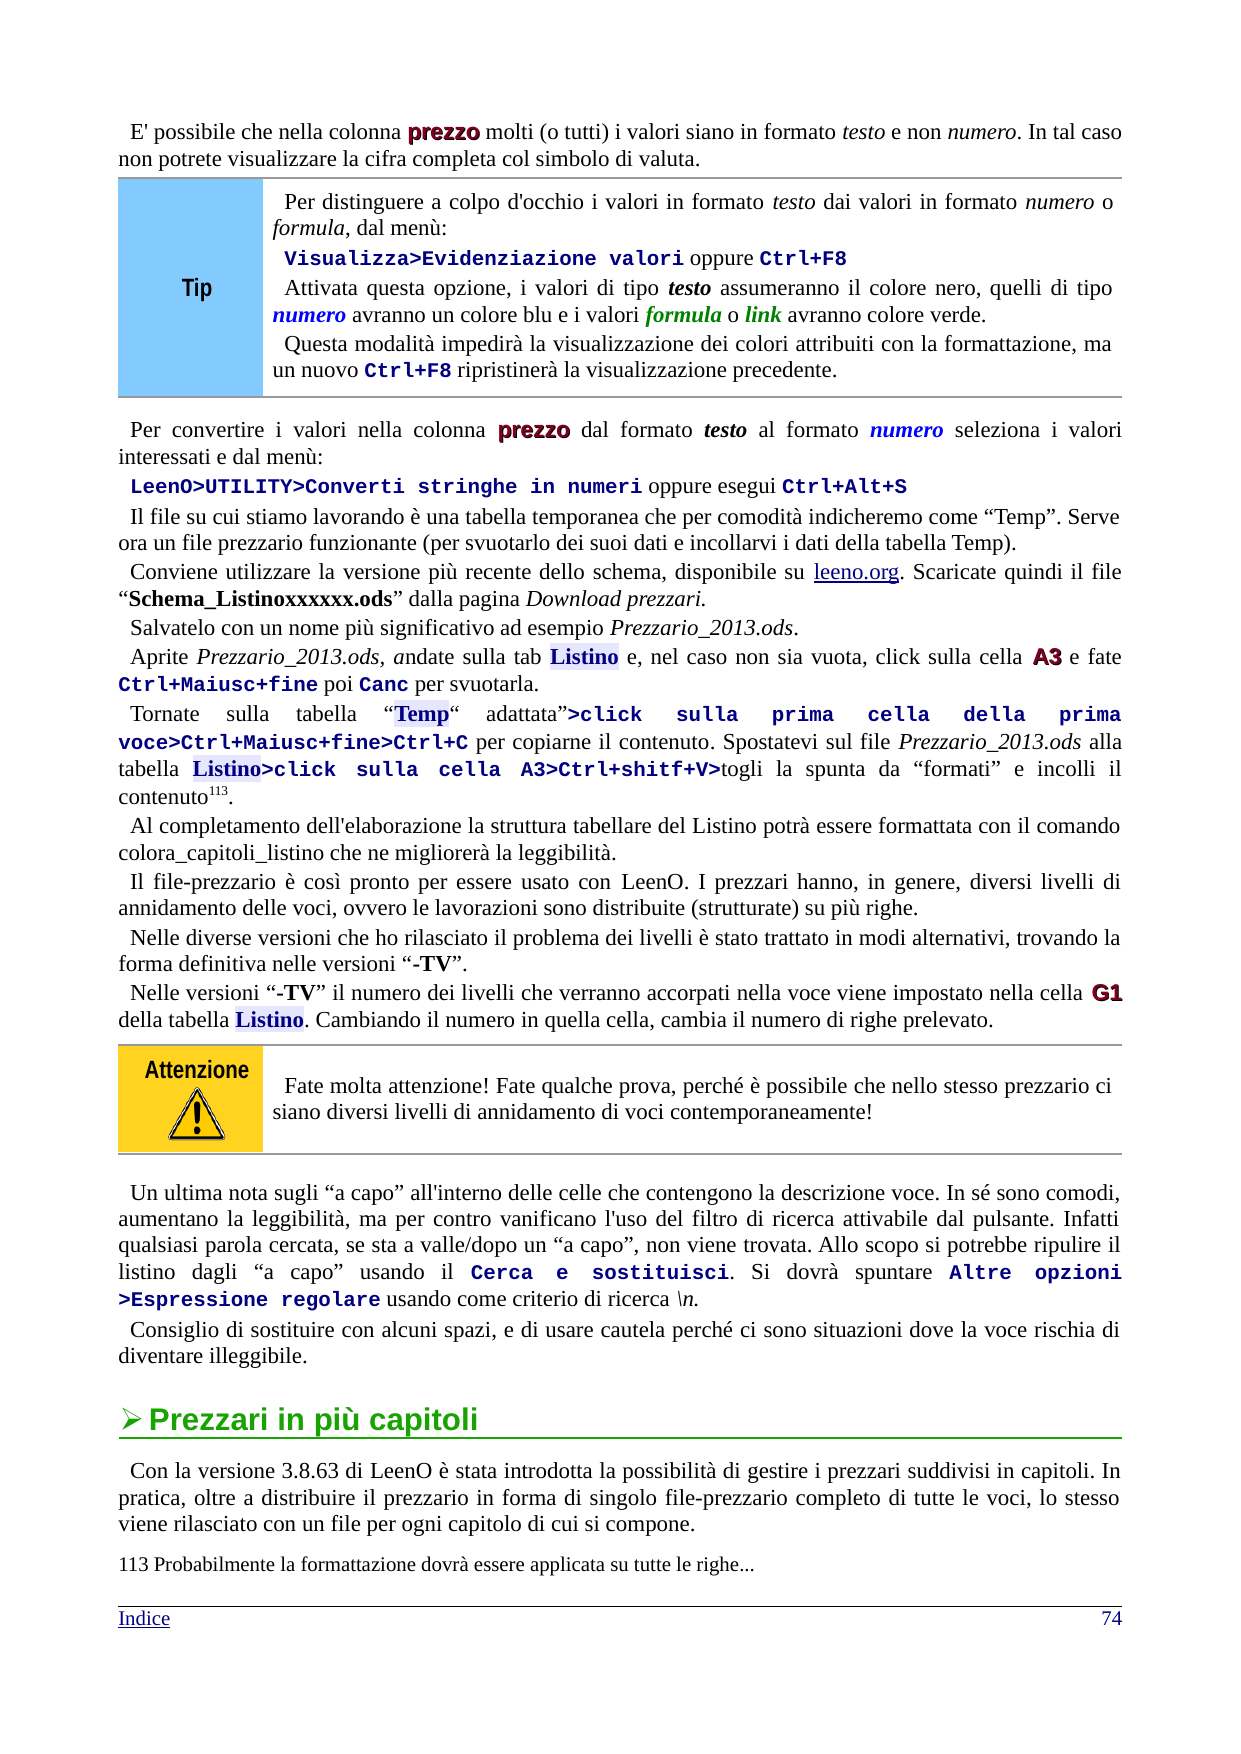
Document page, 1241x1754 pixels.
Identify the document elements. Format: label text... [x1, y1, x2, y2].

text Il file su cui stiamo lavorando è una tabella temporanea che per comodità indicheremo come “Temp”. Serve ora un file prezzario funzionante (per svuotarlo dei suoi dati e incollarvi i dati della tabella Temp). [118, 503, 1122, 555]
text Il file-prezzario è così pronto per essere usato con LeenO. I prezzari hanno, in genere, diversi livelli di annidamento delle voci, ovvero le lavorazioni sono distribuite (strutturate) su più righe. [118, 868, 1122, 921]
text Nelle diverse versioni che ho rilasciato il problema dei livelli è stato trattato in modi alternativi, trovando la forma definitiva nelle versioni “-TV”. [118, 923, 1122, 976]
table_header Per distinguere a colpo d'occhio i valori in formato testo dai valori in formato numero o formula, dal menù: Visualizza>Evidenziazione valori oppure Ctrl+F8 Attivata questa opzione, i valori di tipo testo assumeranno il colore nero, quelli di tipo numero avranno un colore blu e i valori formula o link avranno colore verde. Questa modalità impedirà la visualizzazione dei colori attribuiti con la formattazione, ma un nuovo Ctrl+F8 ripristinerà la visualizzazione precedente. [264, 179, 1122, 396]
text Consiglio di sostituire con alcuni spazi, e di usare cautela perché ci sono situazioni dove la voce rischia di diventare illeggibile. [118, 1316, 1122, 1369]
table_header Tip [118, 179, 263, 396]
text Per convertire i valori nella colonna prezzo dal formato testo al formato numero seleziona i valori interessati e dal menù: [118, 416, 1122, 469]
text Probabilmente la formattazione dovrà essere applicata su tutte le righe... [118, 1552, 1122, 1576]
text Con la versione 3.8.63 di LeenO è stata introdotta la possibilità di gestire i prezzari suddivisi in capitoli. In pratica, oltre a distribuire il prezzario in forma di singolo file-prezzario completo di tutte le voci, lo stesso viene rilasciato con un file per ogni capitolo di cui si compone. [118, 1458, 1122, 1537]
text Al completamento dell'elaborazione la struttura tabellare del Listino potrà essere formattata con il comando colora_capitoli_listino che ne migliorerà la leggibilità. [118, 812, 1122, 865]
text Conviene utilizzare la versione più recente dello schema, disponibile su leeno.org. Scaricate quindi il file “Schema_Listinoxxxxxx.ods” dalla pagina Download prezzari. [118, 558, 1122, 611]
table_header Fate molta attenzione! Fate qualche prova, perché è possibile che nello stesso prezzario ci siano diversi livelli di annidamento di voci contemporaneamente! [264, 1046, 1122, 1152]
text Tornate sulla tabella “Temp“ adattata”>click sulla prima cella della prima voce>Ctrl+Maiusc+fine>Ctrl+C per copiarne il contenuto. Spostatevi sul file Prezzario_2013.ods alla tabella Listino>click sulla cella A3>Ctrl+shitf+V>togli la spunta da “formati” e incolli il contenuto. [118, 700, 1122, 809]
text Aprite Prezzario_2013.ods, andate sulla tab Listino e, nel caso non sia vuota, click sulla cella A3 e fate Ctrl+Maiusc+fine poi Canc per svuotarla. [118, 643, 1122, 697]
picture [164, 1083, 229, 1144]
subtitle Prezzari in più capitoli [119, 1401, 1122, 1437]
text LeenO>UTILITY>Converti stringhe in numeri oppure esegui Ctrl+Alt+S [118, 472, 1122, 500]
text Salvatelo con un nome più significativo ad esempio Prezzario_2013.ods. [118, 614, 1122, 640]
text Nelle versioni “-TV” il numero dei livelli che verranno accorpati nella voce viene impostato nella cella G1 della tabella Listino. Cambiando il numero in quella cella, cambia il numero di righe prelevato. [118, 979, 1122, 1032]
table_header Attenzione [118, 1046, 263, 1152]
text E' possibile che nella colonna prezzo molti (o tutti) i valori siano in formato testo e non numero. In tal caso non potrete visualizzare la cifra completa col simbolo di valuta. [118, 118, 1122, 171]
text Un ultima nota sugli “a capo” all'interno delle celle che contengono la descrizione voce. In sé sono comodi, aumentano la leggibilità, ma per contro vanificano l'uso del filtro di ricerca attivabile dal pulsante. Infatti qualsiasi parola cercata, se sta a valle/dopo un “a capo”, non viene trovata. Allo scopo si potrebbe ripulire il listino dagli “a capo” usando il Cerca e sostituisci. Si dovrà spuntare Altre opzioni >Espressione regolare usando come criterio di ricerca \n. [118, 1179, 1122, 1313]
